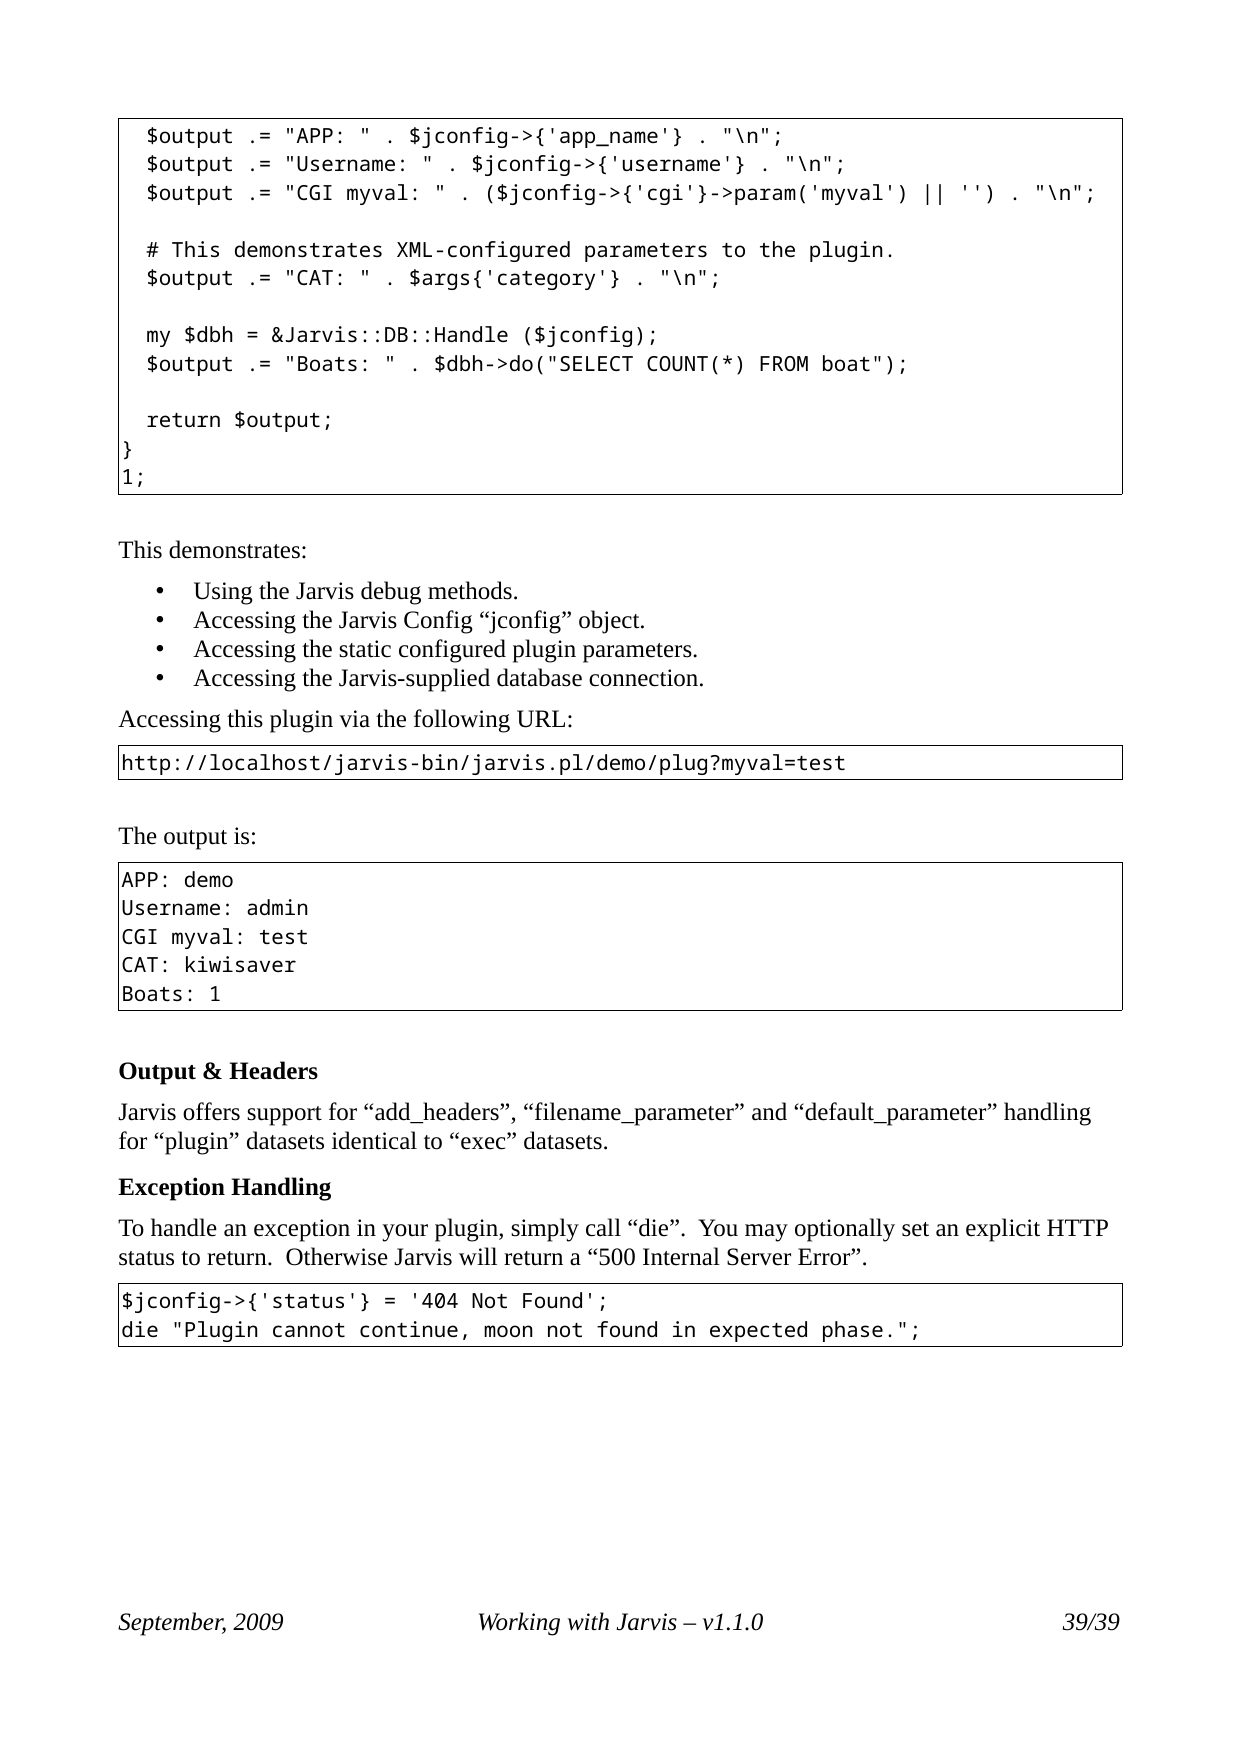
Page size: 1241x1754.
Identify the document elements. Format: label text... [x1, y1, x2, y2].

text $output .= "CAT: " . $args{'category'} . "\n"; [119, 260, 1122, 292]
text To handle an exception in your plugin, simply call “die”. You may optionally set an explicit HTTP status to return. Otherwise Jarvis will return a “500 Internal Server Error”. [118, 1213, 1122, 1271]
text The output is: [118, 821, 1122, 849]
list Accessing the Jarvis Config “jconfig” object. [156, 605, 1122, 634]
text } [119, 431, 1122, 459]
text my $dbh = &Jarvis::DB::Handle ($jconfig); [119, 317, 1122, 346]
subtitle Exception Handling [118, 1172, 1122, 1201]
text $output .= "APP: " . $jconfig->{'app_name'} . "\n"; [119, 119, 1122, 147]
text $output .= "Boats: " . $dbh->do("SELECT COUNT(*) FROM boat"); [119, 346, 1122, 377]
subtitle Output & Headers [118, 1056, 1122, 1085]
text Boats: 1 [119, 976, 1122, 1010]
text CGI myval: test [119, 919, 1122, 947]
text CAT: kiwisaver [119, 947, 1122, 976]
text This demonstrates: [118, 535, 1122, 564]
text Jarvis offers support for “add_headers”, “filename_parameter” and “default_parameter” handling for “plugin” datasets identical to “exec” datasets. [118, 1097, 1122, 1155]
text 1; [119, 459, 1122, 494]
text http://localhost/jarvis-bin/jarvis.pl/demo/plug?myval=test [119, 746, 1122, 779]
text return $output; [119, 402, 1122, 431]
list Accessing the static configured plugin parameters. [156, 634, 1122, 663]
text APP: demo [119, 863, 1122, 891]
text $output .= "Username: " . $jconfig->{'username'} . "\n"; [119, 147, 1122, 175]
text $output .= "CGI myval: " . ($jconfig->{'cgi'}->param('myval') || '') . "\n"; [119, 175, 1122, 206]
list Accessing the Jarvis-supplied database connection. [156, 663, 1122, 691]
text Username: admin [119, 891, 1122, 919]
list Using the Jarvis debug methods. [156, 576, 1122, 605]
text # This demonstrates XML-configured parameters to the plugin. [119, 232, 1122, 260]
text Accessing this plugin via the following URL: [118, 704, 1122, 733]
text $jconfig->{'status'} = '404 Not Found'; [119, 1284, 1122, 1312]
text die "Plugin cannot continue, moon not found in expected phase."; [119, 1312, 1122, 1346]
